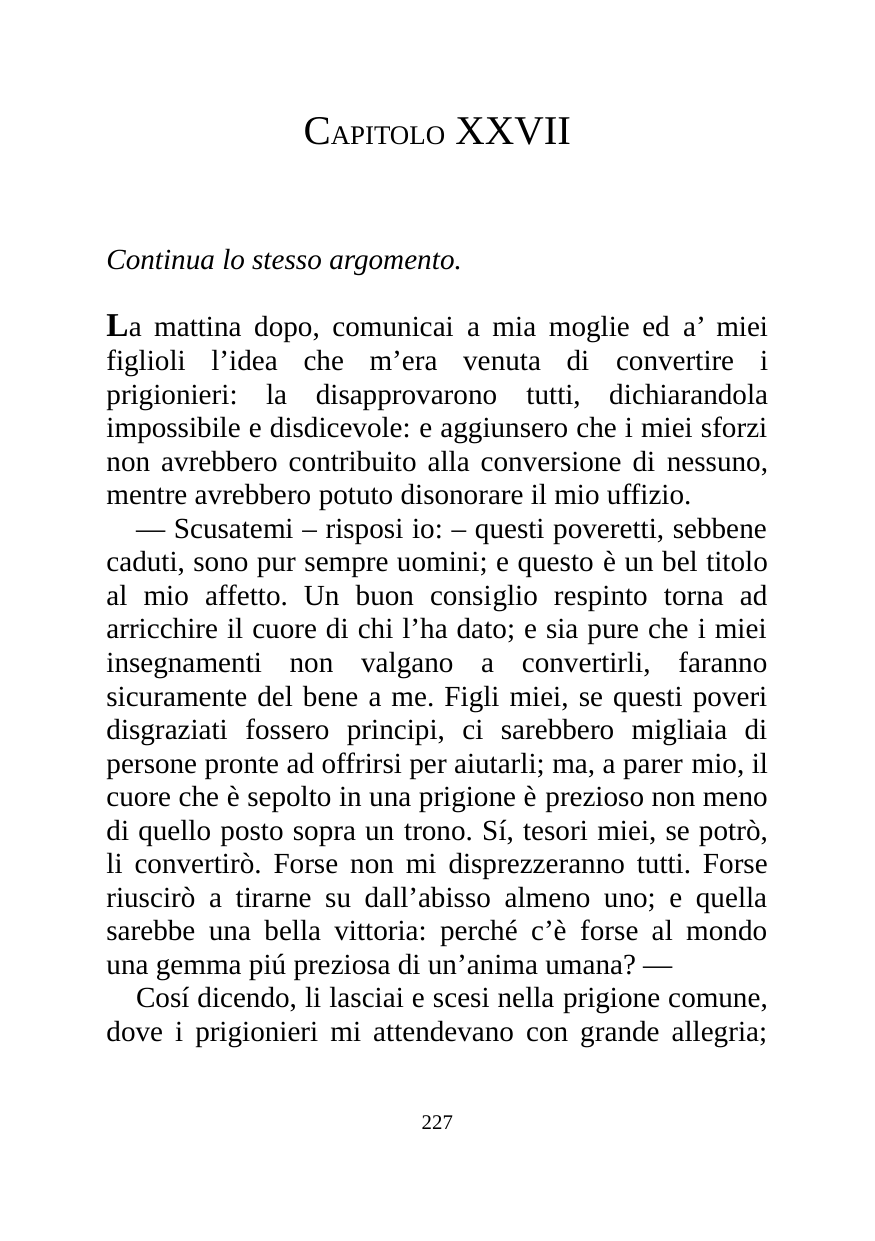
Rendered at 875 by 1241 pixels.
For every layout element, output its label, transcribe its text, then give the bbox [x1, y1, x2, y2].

subtitle Capitolo XXVII [106, 106, 768, 153]
text — Scusatemi ‒ risposi io: ‒ questi poveretti, sebbene caduti, sono pur sempre uomini; e questo è un bel titolo al mio affetto. Un buon consiglio respinto torna ad arricchire il cuore di chi l’ha dato; e sia pure che i miei insegnamenti non valgano a convertirli, faranno sicuramente del bene a me. Figli miei, se questi poveri disgraziati fossero principi, ci sarebbero migliaia di persone pronte ad offrirsi per aiutarli; ma, a parer mio, il cuore che è sepolto in una prigione è prezioso non meno di quello posto sopra un trono. Sí, tesori miei, se potrò, li convertirò. Forse non mi disprezzeranno tutti. Forse riuscirò a tirarne su dall’abisso almeno uno; e quella sarebbe una bella vittoria: perché c’è forse al mondo una gemma piú preziosa di un’anima umana? — [106, 511, 768, 981]
text La mattina dopo, comunicai a mia moglie ed a’ miei figlioli l’idea che m’era venuta di convertire i prigionieri: la disapprovarono tutti, dichiarandola impossibile e disdicevole: e aggiunsero che i miei sforzi non avrebbero contribuito alla conversione di nessuno, mentre avrebbero potuto disonorare il mio uffizio. [106, 305, 768, 511]
text Cosí dicendo, li lasciai e scesi nella prigione comune, dove i prigionieri mi attendevano con grande allegria; [106, 981, 768, 1048]
subtitle Continua lo stesso argomento. [106, 242, 768, 275]
